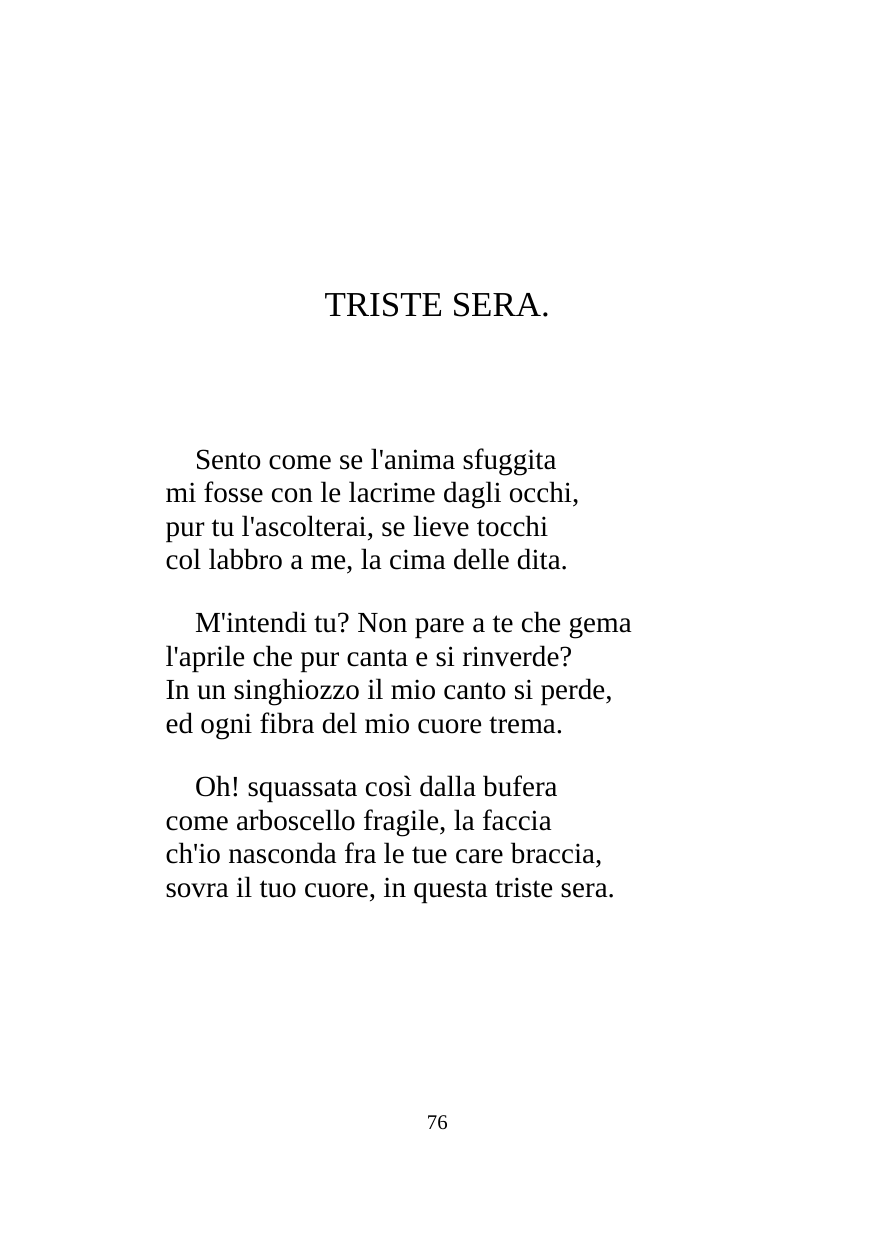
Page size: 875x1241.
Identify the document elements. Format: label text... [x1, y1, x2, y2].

subtitle TRISTE SERA. [106, 283, 768, 324]
text Sento come se l'anima sfuggita mi fosse con le lacrime dagli occhi, pur tu l'ascolterai, se lieve tocchi col labbro a me, la cima delle dita. [165, 442, 768, 576]
text M'intendi tu? Non pare a te che gema l'aprile che pur canta e si rinverde? In un singhiozzo il mio canto si perde, ed ogni fibra del mio cuore trema. [165, 605, 768, 739]
text Oh! squassata così dalla bufera come arboscello fragile, la faccia ch'io nasconda fra le tue care braccia, sovra il tuo cuore, in questa triste sera. [165, 769, 768, 903]
